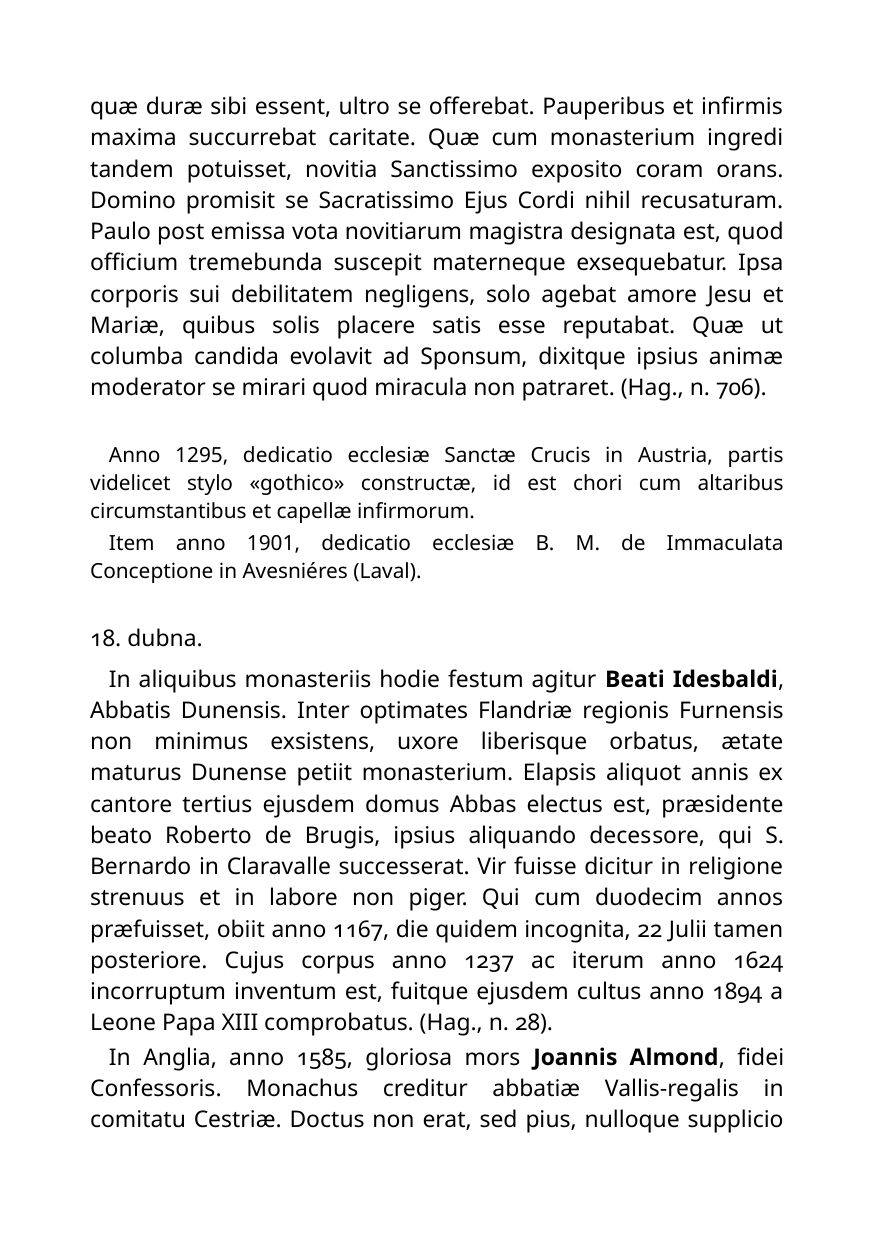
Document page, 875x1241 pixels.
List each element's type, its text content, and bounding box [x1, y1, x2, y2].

text Item anno 1901, dedicatio ecclesiæ B. M. de Immaculata Conceptione in Avesniéres (Laval). [90, 528, 784, 585]
text Anno 1295, dedicatio ecclesiæ Sanctæ Crucis in Austria, partis videlicet stylo «gothico» constructæ, id est chori cum altaribus circumstantibus et capellæ infirmorum. [90, 440, 784, 525]
text In aliquibus monasteriis hodie festum agitur Beati Idesbaldi, Abbatis Dunensis. Inter optimates Flandriæ regionis Furnensis non minimus exsistens, uxore liberisque orbatus, ætate maturus Dunense petiit monasterium. Elapsis aliquot annis ex cantore tertius ejusdem domus Abbas electus est, præsidente beato Roberto de Brugis, ipsius aliquando deces­sore, qui S. Bernardo in Claravalle successerat. Vir fuisse dicitur in religione strenuus et in labore non piger. Qui cum duodecim annos præfuisset, obiit anno 1167, die quidem incognita, 22 Julii tamen posteriore. Cujus corpus anno 1237 ac iterum anno 1624 incorruptum inventum est, fuitque ejusdem cultus anno 1894 a Leone Papa XIII comprobatus. (Hag., n. 28). [90, 662, 784, 1037]
text In Anglia, anno 1585, gloriosa mors Joannis Almond, fidei Confessoris. Monachus creditur abbatiæ Vallis-regalis in comitatu Cestriæ. Doctus non erat, sed pius, nulloque supplicio [90, 1041, 784, 1134]
text 18. dubna. [90, 622, 784, 653]
text quæ duræ sibi essent, ultro se offerebat. Pauperibus et infirmis maxima succurrebat caritate. Quæ cum monasterium ingredi tandem potuisset, novitia Sanctissimo exposito coram orans. Domino promisit se Sacratissimo Ejus Cordi nihil recusaturam. Paulo post emissa vota novitiarum magistra designata est, quod officium tremebunda suscepit materneque exsequebatur. Ipsa corporis sui debilitatem negligens, solo agebat amore Jesu et Mariæ, quibus solis placere satis esse reputabat. Quæ ut columba candida evolavit ad Sponsum, dixitque ipsius animæ moderator se mirari quod miracula non patraret. (Hag., n. 706). [90, 90, 784, 402]
